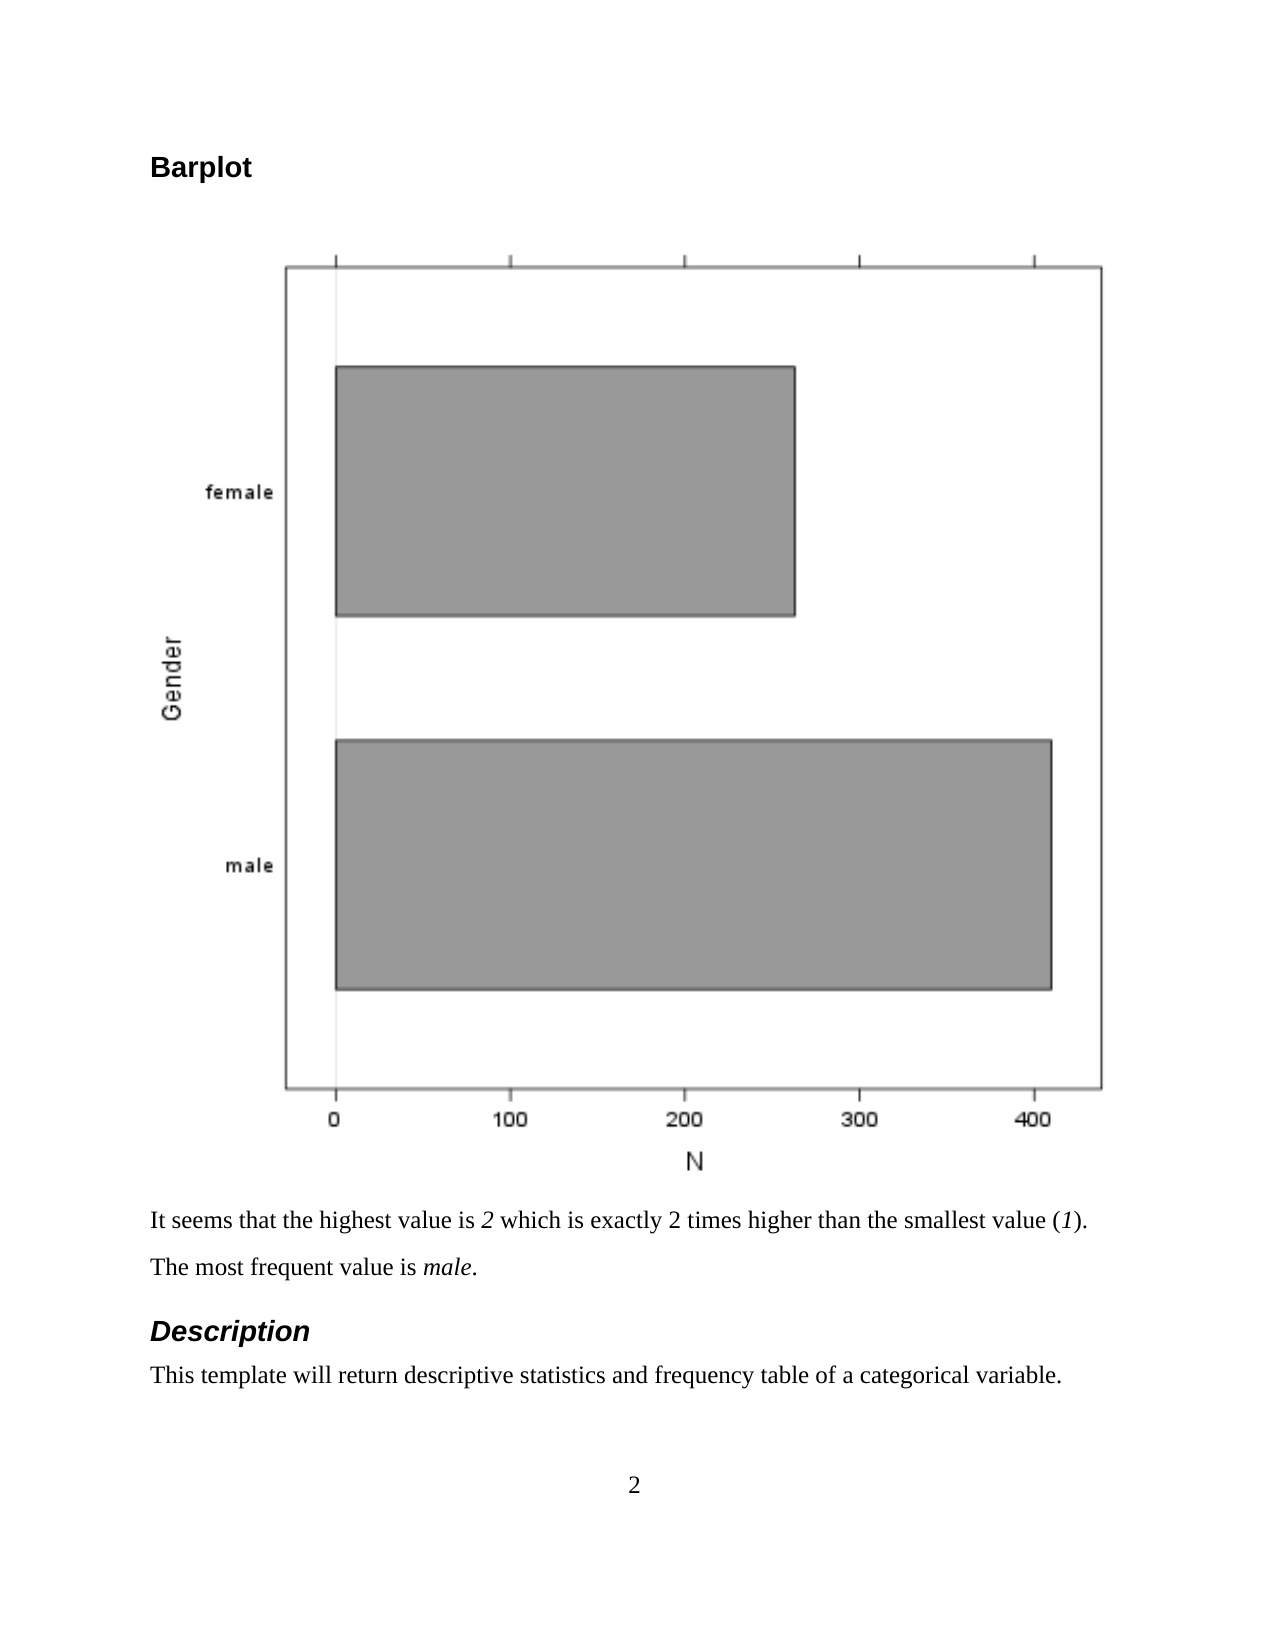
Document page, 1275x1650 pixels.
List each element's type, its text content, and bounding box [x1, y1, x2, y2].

subtitle Description [150, 1314, 1125, 1348]
text The most frequent value is male. [150, 1252, 1125, 1280]
text This template will return descriptive statistics and frequency table of a categorical variable. [150, 1360, 1125, 1389]
subtitle Barplot [150, 150, 1125, 183]
text It seems that the highest value is 2 which is exactly 2 times higher than the smallest value (1). [150, 1205, 1125, 1234]
picture [150, 196, 1150, 1196]
